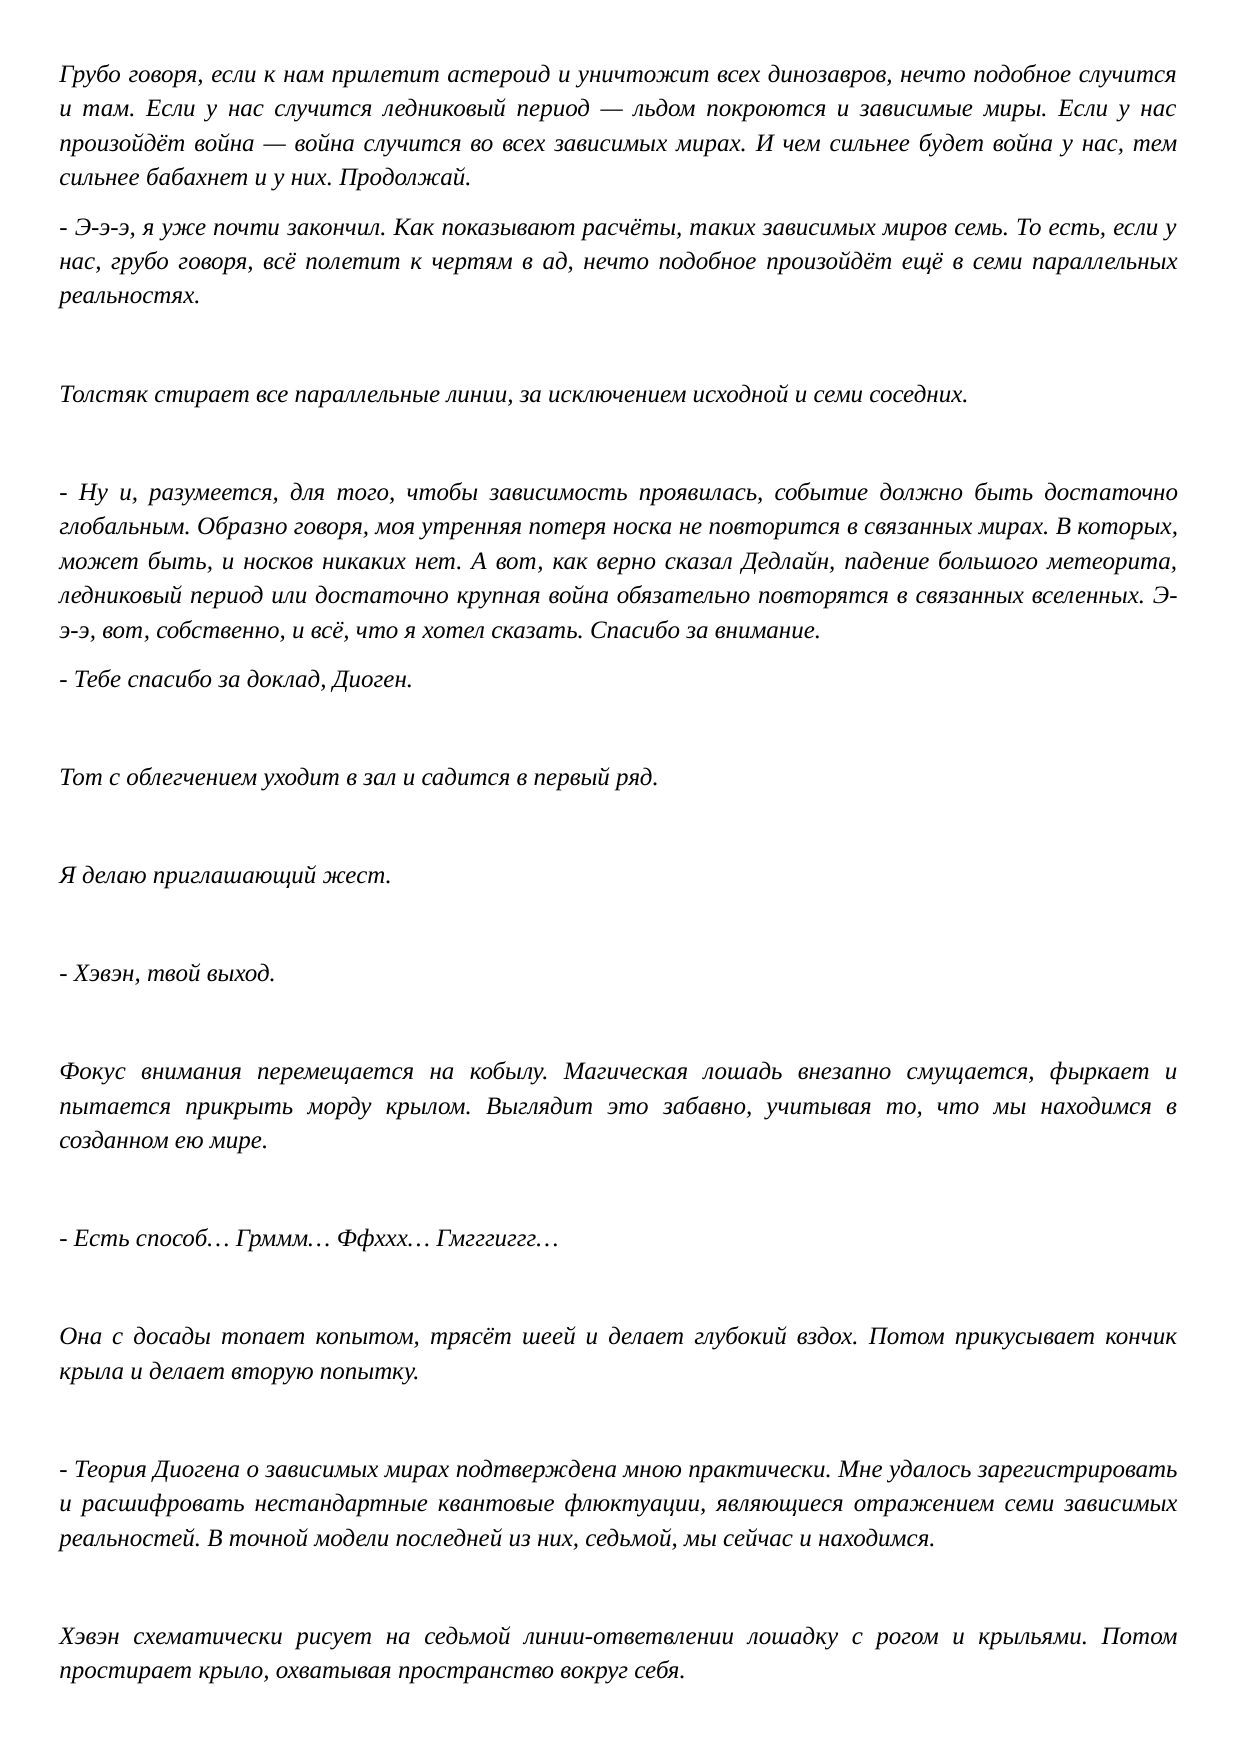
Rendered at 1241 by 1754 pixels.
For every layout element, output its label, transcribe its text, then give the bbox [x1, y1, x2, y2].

text Толстяк стирает все параллельные линии, за исключением исходной и семи соседних. [59, 379, 1181, 407]
text Фокус внимания перемещается на кобылу. Магическая лошадь внезапно смущается, фыркает и пытается прикрыть морду крылом. Выглядит это забавно, учитывая то, что мы находимся в созданном ею мире. [59, 1056, 1181, 1154]
text Хэвэн схематически рисует на седьмой линии-ответвлении лошадку с рогом и крыльями. Потом простирает крыло, охватывая пространство вокруг себя. [59, 1621, 1181, 1684]
text - Тебе спасибо за доклад, Диоген. [59, 664, 1181, 692]
text Она с досады топает копытом, трясёт шеей и делает глубокий вздох. Потом прикусывает кончик крыла и делает вторую попытку. [59, 1321, 1181, 1385]
text - Есть способ… Грммм… Ффххх… Гмгггиггг… [59, 1223, 1181, 1252]
text - Ну и, разумеется, для того, чтобы зависимость проявилась, событие должно быть достаточно глобальным. Образно говоря, моя утренняя потеря носка не повторится в связанных мирах. В которых, может быть, и носков никаких нет. А вот, как верно сказал Дедлайн, падение большого метеорита, ледниковый период или достаточно крупная война обязательно повторятся в связанных вселенных. Э-э-э, вот, собственно, и всё, что я хотел сказать. Спасибо за внимание. [59, 477, 1181, 643]
text - Э-э-э, я уже почти закончил. Как показывают расчёты, таких зависимых миров семь. То есть, если у нас, грубо говоря, всё полетит к чертям в ад, нечто подобное произойдёт ещё в семи параллельных реальностях. [59, 212, 1181, 309]
text Грубо говоря, если к нам прилетит астероид и уничтожит всех динозавров, нечто подобное случится и там. Если у нас случится ледниковый период — льдом покроются и зависимые миры. Если у нас произойдёт война — война случится во всех зависимых мирах. И чем сильнее будет война у нас, тем сильнее бабахнет и у них. Продолжай. [59, 59, 1181, 191]
text Я делаю приглашающий жест. [59, 860, 1181, 889]
text Тот с облегчением уходит в зал и садится в первый ряд. [59, 762, 1181, 791]
text - Теория Диогена о зависимых мирах подтверждена мною практически. Мне удалось зарегистрировать и расшифровать нестандартные квантовые флюктуации, являющиеся отражением семи зависимых реальностей. В точной модели последней из них, седьмой, мы сейчас и находимся. [59, 1454, 1181, 1552]
text - Хэвэн, твой выход. [59, 958, 1181, 987]
